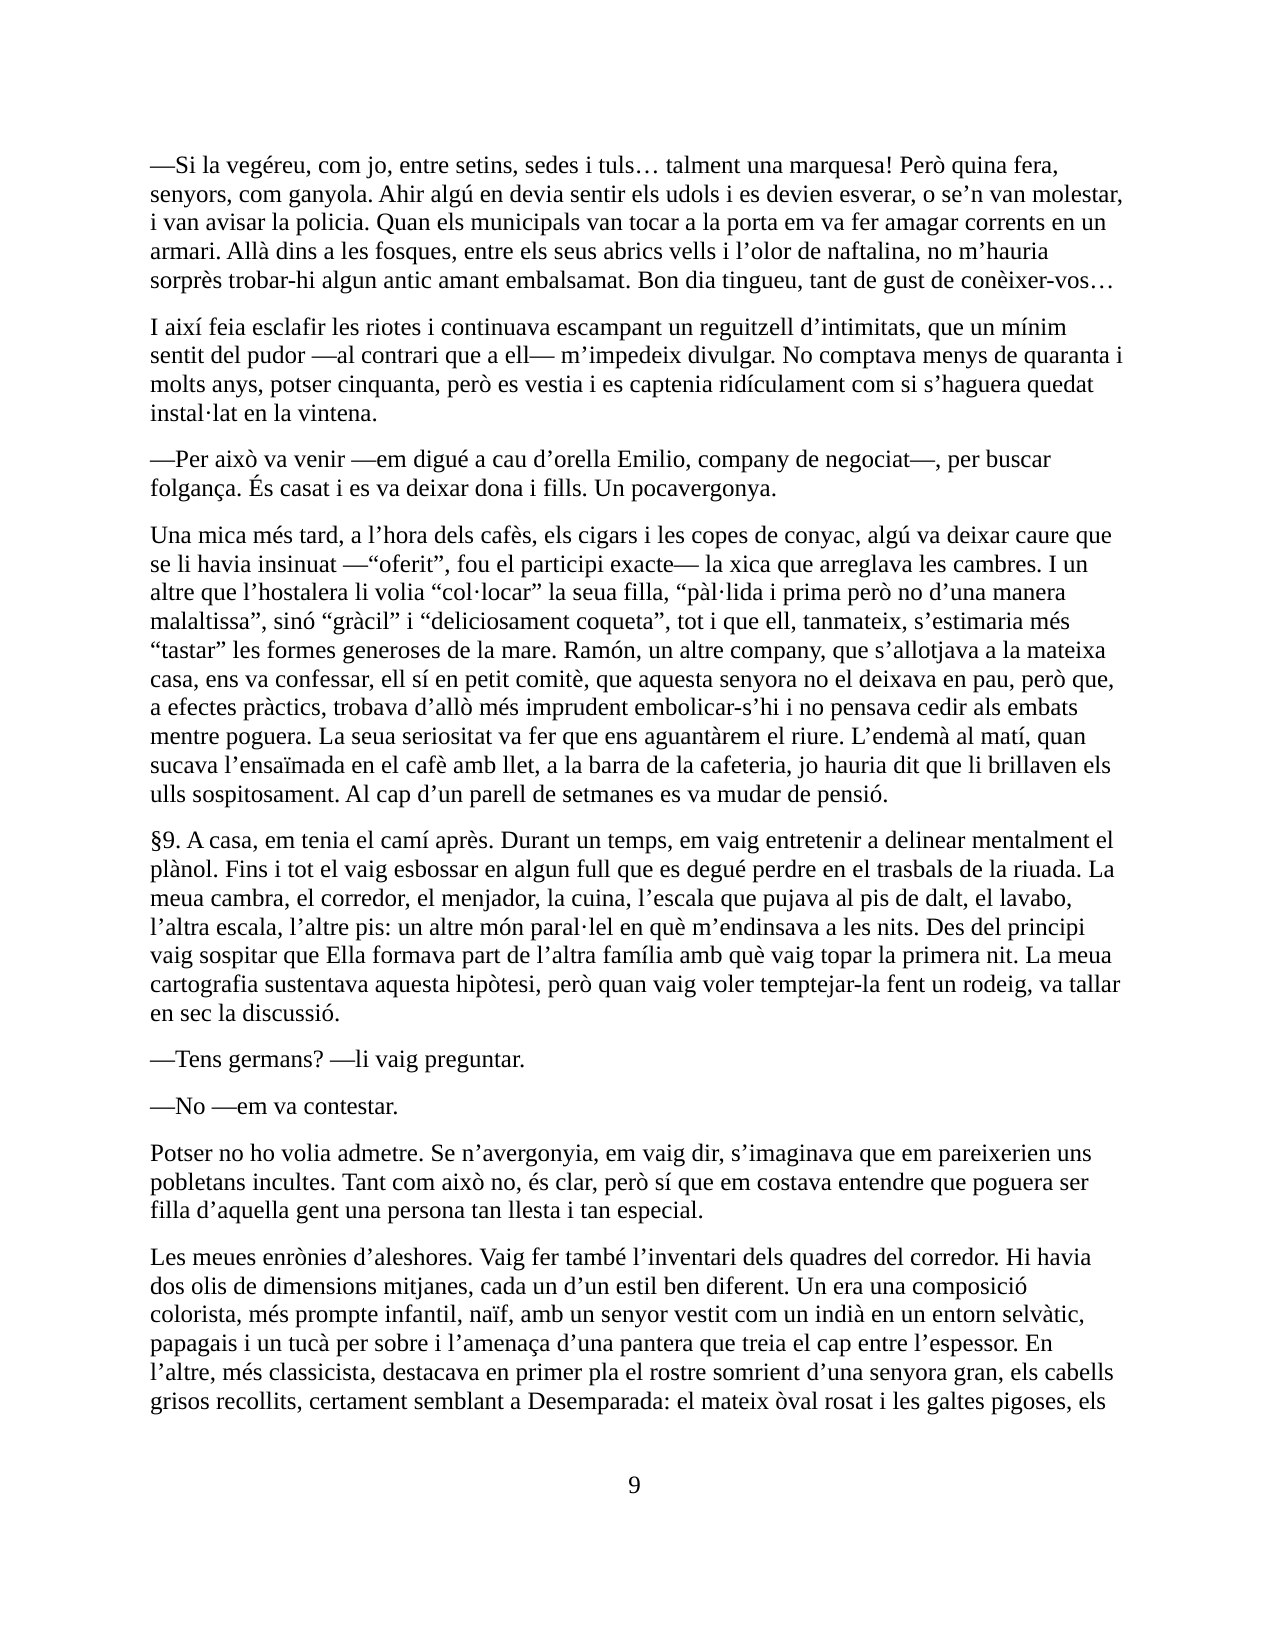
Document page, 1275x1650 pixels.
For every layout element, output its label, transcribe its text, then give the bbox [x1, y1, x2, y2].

text Les meues enrònies d’aleshores. Vaig fer també l’inventari dels quadres del corredor. Hi havia dos olis de dimensions mitjanes, cada un d’un estil ben diferent. Un era una composició colorista, més prompte infantil, naïf, amb un senyor vestit com un indià en un entorn selvàtic, papagais i un tucà per sobre i l’amenaça d’una pantera que treia el cap entre l’espessor. En l’altre, més classicista, destacava en primer pla el rostre somrient d’una senyora gran, els cabells grisos recollits, certament semblant a Desemparada: el mateix òval rosat i les galtes pigoses, els [150, 1242, 1125, 1414]
text I així feia esclafir les riotes i continuava escampant un reguitzell d’intimitats, que un mínim sentit del pudor —al contrari que a ell— m’impedeix divulgar. No comptava menys de quaranta i molts anys, potser cinquanta, però es vestia i es captenia ridículament com si s’haguera quedat instal·lat en la vintena. [150, 312, 1125, 427]
text —Tens germans? —li vaig preguntar. [150, 1044, 1125, 1073]
text Una mica més tard, a l’hora dels cafès, els cigars i les copes de conyac, algú va deixar caure que se li havia insinuat —“oferit”, fou el participi exacte— la xica que arreglava les cambres. I un altre que l’hostalera li volia “col·locar” la seua filla, “pàl·lida i prima però no d’una manera malaltissa”, sinó “gràcil” i “deliciosament coqueta”, tot i que ell, tanmateix, s’estimaria més “tastar” les formes generoses de la mare. Ramón, un altre company, que s’allotjava a la mateixa casa, ens va confessar, ell sí en petit comitè, que aquesta senyora no el deixava en pau, però que, a efectes pràctics, trobava d’allò més imprudent embolicar-s’hi i no pensava cedir als embats mentre poguera. La seua seriositat va fer que ens aguantàrem el riure. L’endemà al matí, quan sucava l’ensaïmada en el cafè amb llet, a la barra de la cafeteria, jo hauria dit que li brillaven els ulls sospitosament. Al cap d’un parell de setmanes es va mudar de pensió. [150, 520, 1125, 807]
text —Si la vegéreu, com jo, entre setins, sedes i tuls… talment una marquesa! Però quina fera, senyors, com ganyola. Ahir algú en devia sentir els udols i es devien esverar, o se’n van molestar, i van avisar la policia. Quan els municipals van tocar a la porta em va fer amagar corrents en un armari. Allà dins a les fosques, entre els seus abrics vells i l’olor de naftalina, no m’hauria sorprès trobar-hi algun antic amant embalsamat. Bon dia tingueu, tant de gust de conèixer-vos… [150, 150, 1125, 294]
text —No —em va contestar. [150, 1091, 1125, 1120]
text Potser no ho volia admetre. Se n’avergonyia, em vaig dir, s’imaginava que em pareixerien uns pobletans incultes. Tant com això no, és clar, però sí que em costava entendre que poguera ser filla d’aquella gent una persona tan llesta i tan especial. [150, 1138, 1125, 1224]
text —Per això va venir —em digué a cau d’orella Emilio, company de negociat—, per buscar folgança. És casat i es va deixar dona i fills. Un pocavergonya. [150, 444, 1125, 502]
text §9. A casa, em tenia el camí après. Durant un temps, em vaig entretenir a delinear mentalment el plànol. Fins i tot el vaig esbossar en algun full que es degué perdre en el trasbals de la riuada. La meua cambra, el corredor, el menjador, la cuina, l’escala que pujava al pis de dalt, el lavabo, l’altra escala, l’altre pis: un altre món paral·lel en què m’endinsava a les nits. Des del principi vaig sospitar que Ella formava part de l’altra família amb què vaig topar la primera nit. La meua cartografia sustentava aquesta hipòtesi, però quan vaig voler temptejar-la fent un rodeig, va tallar en sec la discussió. [150, 825, 1125, 1027]
